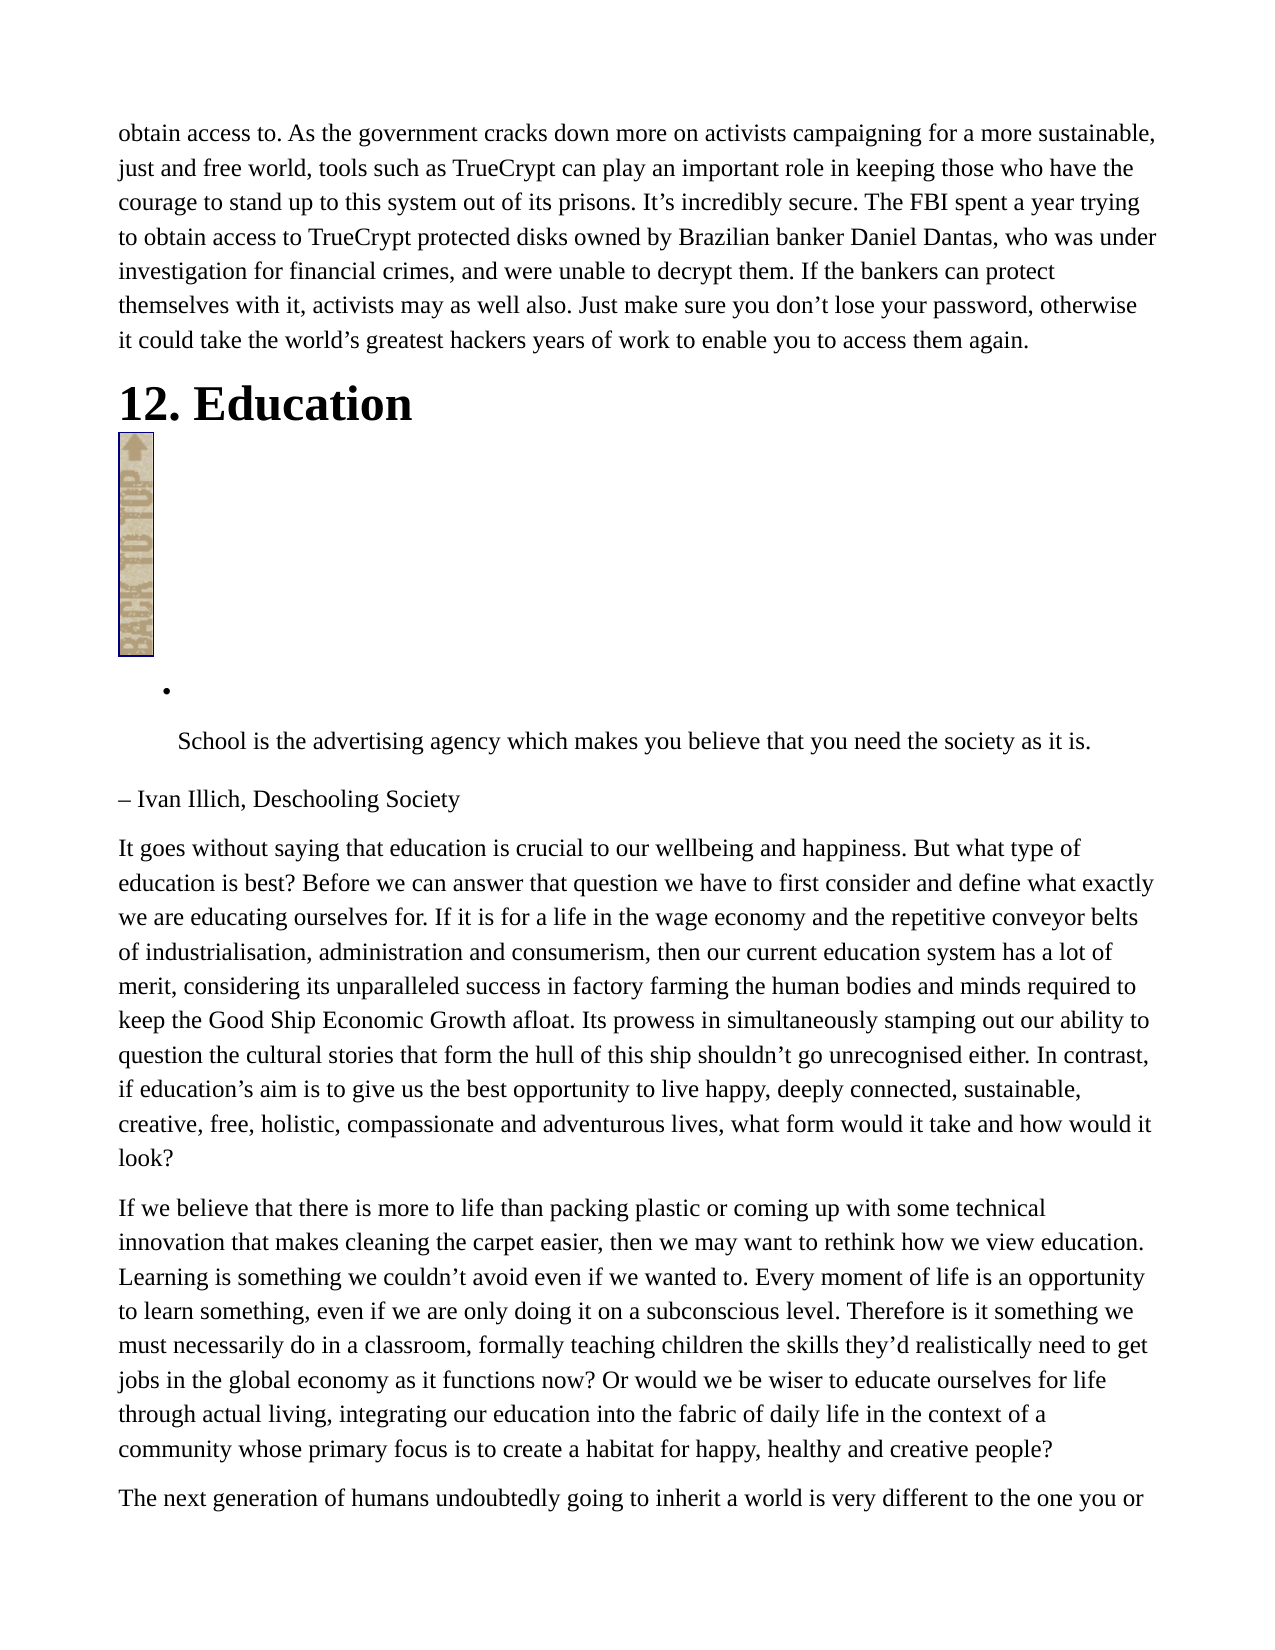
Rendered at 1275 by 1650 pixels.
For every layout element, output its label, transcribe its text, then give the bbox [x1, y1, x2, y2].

picture [120, 433, 153, 655]
text The next generation of humans undoubtedly going to inherit a world is very different to the one you or [118, 1483, 1157, 1512]
text It goes without saying that education is crucial to our wellbeing and happiness. But what type of education is best? Before we can answer that question we have to first consider and define what exactly we are educating ourselves for. If it is for a life in the wage economy and the repetitive conveyor belts of industrialisation, administration and consumerism, then our current education system has a lot of merit, considering its unparalleled success in factory farming the human bodies and minds required to keep the Good Ship Economic Growth afloat. Its prowess in simultaneously stamping out our ability to question the cultural stories that form the hull of this ship shouldn’t go unrecognised either. In contrast, if education’s aim is to give us the best opportunity to live happy, deeply connected, sustainable, creative, free, holistic, compassionate and adventurous lives, what form would it take and how would it look? [118, 833, 1157, 1172]
text If we believe that there is more to life than packing plastic or coming up with some technical innovation that makes cleaning the carpet easier, then we may want to rethink how we view education. Learning is something we couldn’t avoid even if we wanted to. Every moment of life is an opportunity to learn something, even if we are only doing it on a subconscious level. Therefore is it something we must necessarily do in a classroom, formally teaching children the skills they’d realistically need to get jobs in the global economy as it functions now? Or would we be wiser to educate ourselves for life through actual living, integrating our education into the fabric of daily life in the context of a community whose primary focus is to create a habitat for happy, healthy and creative people? [118, 1193, 1157, 1463]
text – Ivan Illich, Deschooling Society [118, 784, 1157, 813]
subtitle 12. Education [118, 374, 1157, 432]
text obtain access to. As the government cracks down more on activists campaigning for a more sustainable, just and free world, tools such as TrueCrypt can play an important role in keeping those who have the courage to stand up to this system out of its prisons. It’s incredibly secure. The FBI spent a year trying to obtain access to TrueCrypt protected disks owned by Brazilian banker Daniel Dantas, who was under investigation for financial crimes, and were unable to decrypt them. If the bankers can protect themselves with it, activists may as well also. Just make sure you don’t lose your password, otherwise it could take the world’s greatest hackers years of work to enable you to access them again. [118, 118, 1157, 354]
text School is the advertising agency which makes you believe that you need the society as it is. [177, 726, 1098, 755]
